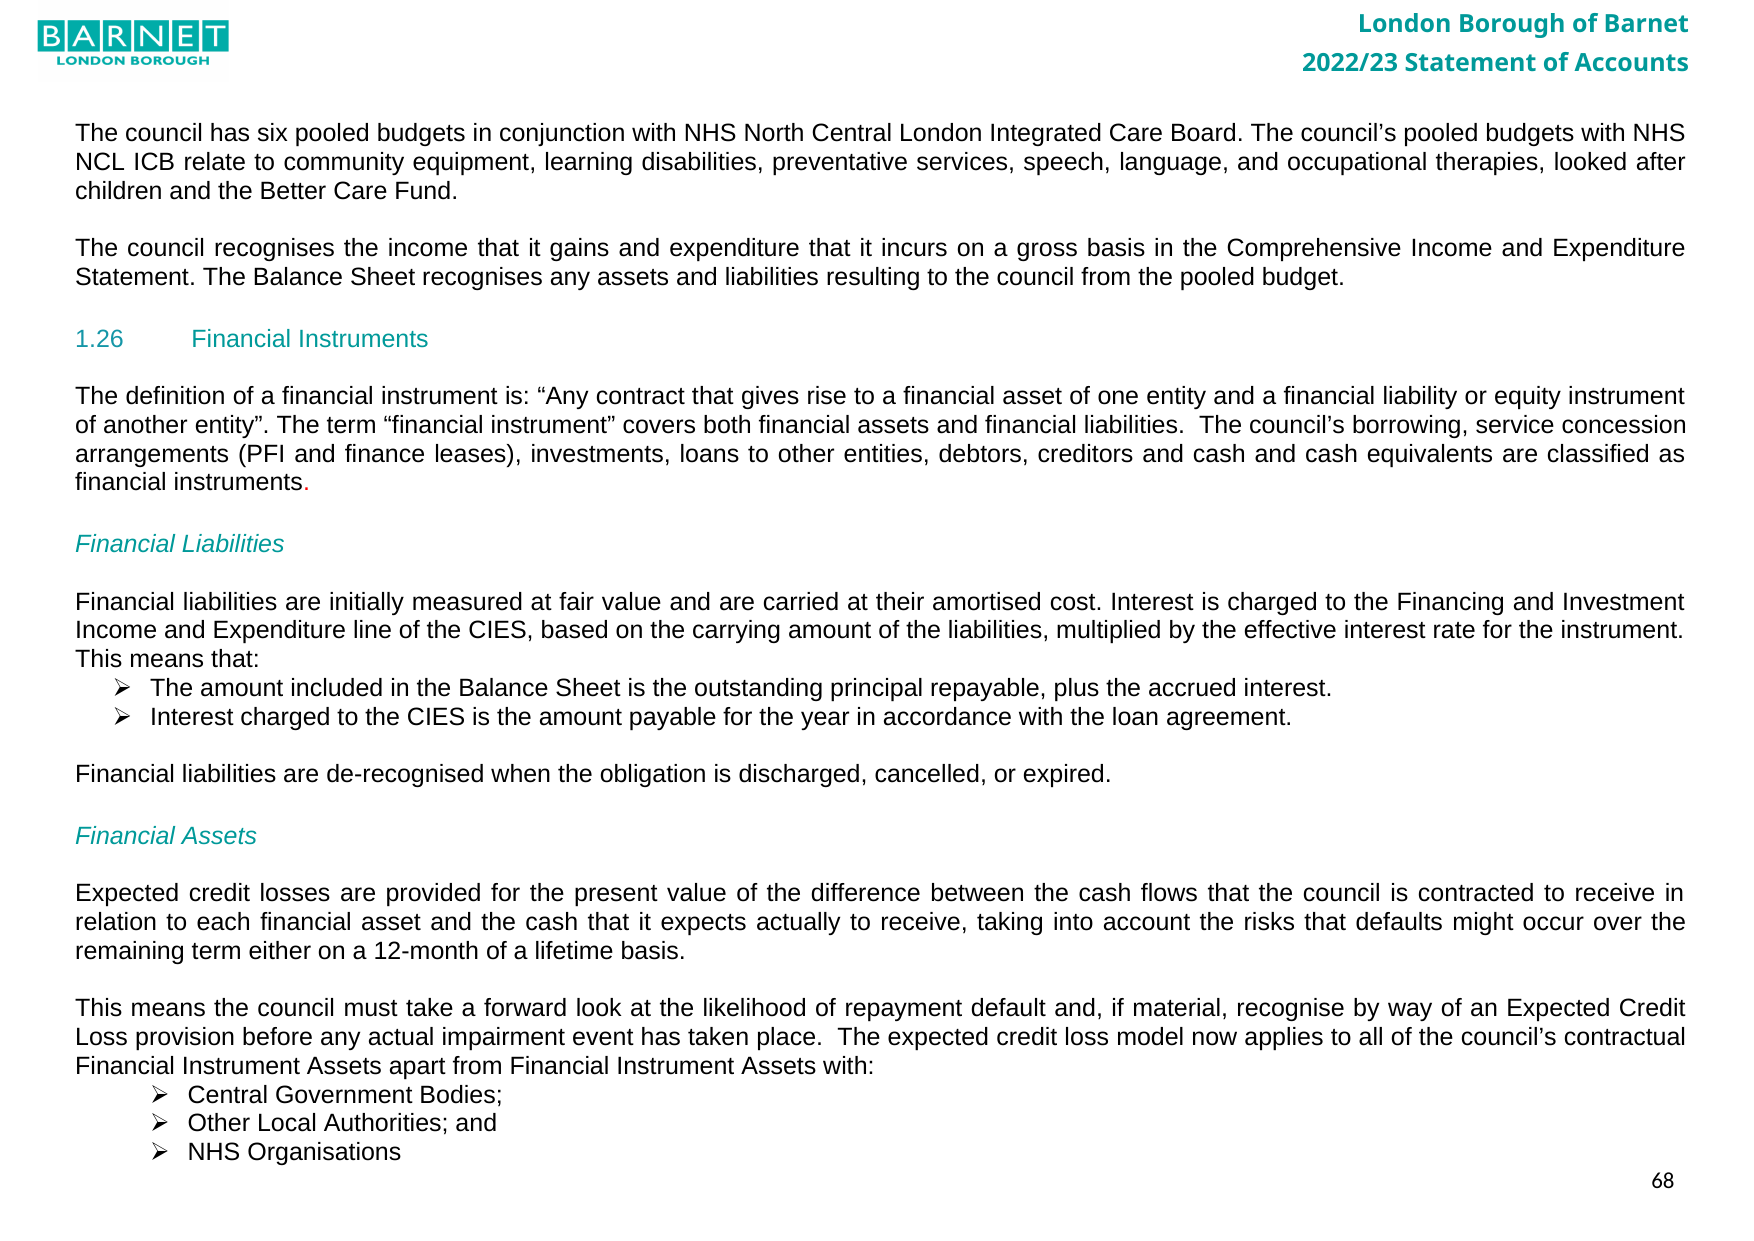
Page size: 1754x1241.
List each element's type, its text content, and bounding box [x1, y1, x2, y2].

text Financial liabilities are de-recognised when the obligation is discharged, cancelled, or expired. [75, 759, 1689, 788]
subtitle Financial Liabilities [75, 529, 1689, 558]
text The council recognises the income that it gains and expenditure that it incurs on a gross basis in the Comprehensive Income and Expenditure Statement. The Balance Sheet recognises any assets and liabilities resulting to the council from the pooled budget. [75, 233, 1689, 291]
text Expected credit losses are provided for the present value of the difference between the cash flows that the council is contracted to receive in relation to each financial asset and the cash that it expects actually to receive, taking into account the risks that defaults might occur over the remaining term either on a 12-month of a lifetime basis. [75, 878, 1689, 964]
text The council has six pooled budgets in conjunction with NHS North Central London Integrated Care Board. The council’s pooled budgets with NHS NCL ICB relate to community equipment, learning disabilities, preventative services, speech, language, and occupational therapies, looked after children and the Better Care Fund. [75, 118, 1689, 204]
subtitle Financial Instruments [75, 323, 1689, 352]
list NHS Organisations [150, 1137, 1689, 1166]
list Central Government Bodies; [150, 1079, 1689, 1108]
text Financial liabilities are initially measured at fair value and are carried at their amortised cost. Interest is charged to the Financing and Investment Income and Expenditure line of the CIES, based on the carrying amount of the liabilities, multiplied by the effective interest rate for the instrument. This means that: [75, 586, 1689, 673]
text The definition of a financial instrument is: “Any contract that gives rise to a financial asset of one entity and a financial liability or equity instrument of another entity”. The term “financial instrument” covers both financial assets and financial liabilities. The council’s borrowing, service concession arrangements (PFI and finance leases), investments, loans to other entities, debtors, creditors and cash and cash equivalents are classified as financial instruments. [75, 381, 1689, 496]
list Interest charged to the CIES is the amount payable for the year in accordance with the loan agreement. [112, 702, 1689, 730]
subtitle Financial Assets [75, 821, 1689, 849]
text This means the council must take a forward look at the likelihood of repayment default and, if material, recognise by way of an Expected Credit Loss provision before any actual impairment event has taken place. The expected credit loss model now applies to all of the council’s contractual Financial Instrument Assets apart from Financial Instrument Assets with: [75, 993, 1689, 1079]
list Other Local Authorities; and [150, 1108, 1689, 1137]
list The amount included in the Balance Sheet is the outstanding principal repayable, plus the accrued interest. [112, 673, 1689, 702]
